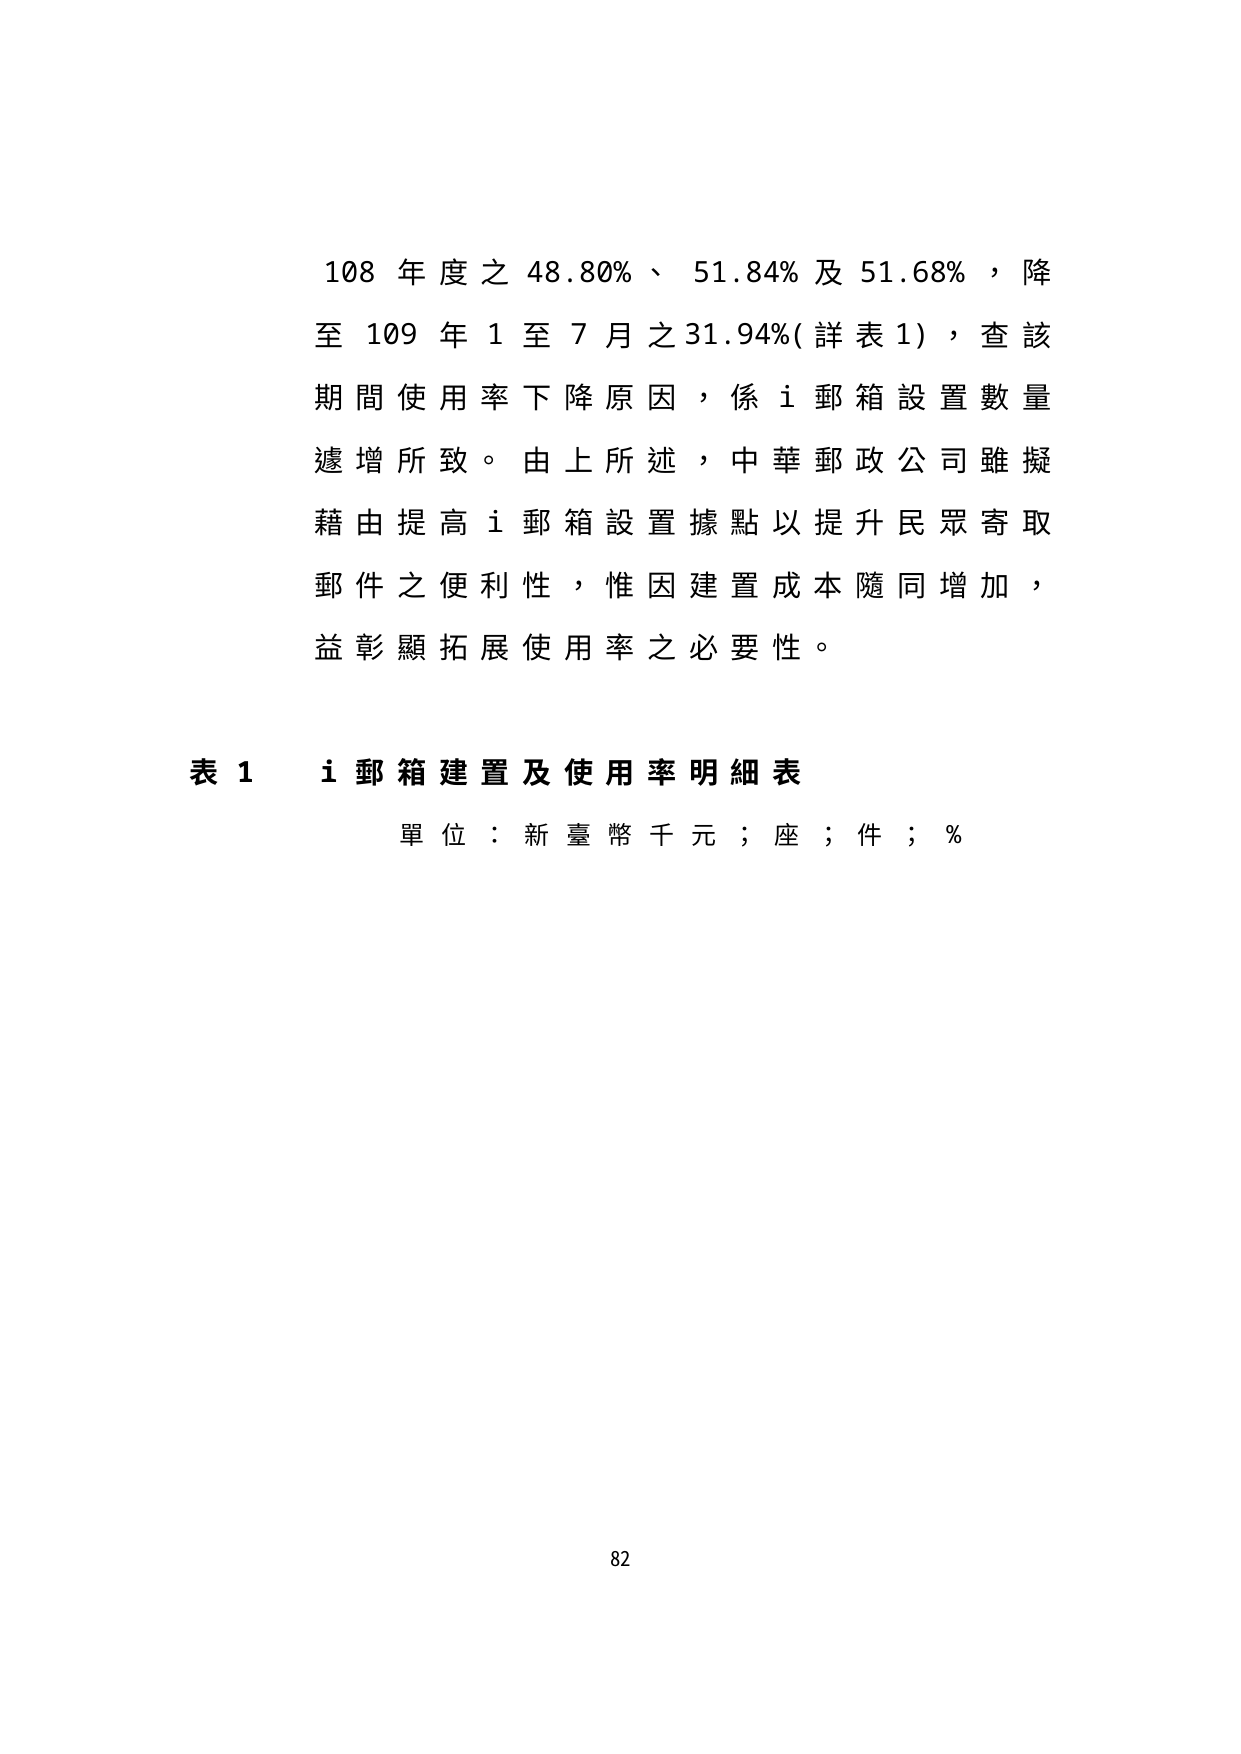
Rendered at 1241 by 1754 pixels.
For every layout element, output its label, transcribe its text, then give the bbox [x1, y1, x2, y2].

text 表1 i郵箱建置及使用率明細表 單位：新臺幣千元；座；件；% [183, 729, 1058, 854]
text 108年度之48.80%、51.84%及51.68%，降至109年1至7月之31.94%(詳表1)，查該期間使用率下降原因，係i郵箱設置數量遽增所致。由上所述，中華郵政公司雖擬藉由提高i郵箱設置據點以提升民眾寄取郵件之便利性，惟因建置成本隨同增加，益彰顯拓展使用率之必要性。 [271, 229, 1058, 667]
